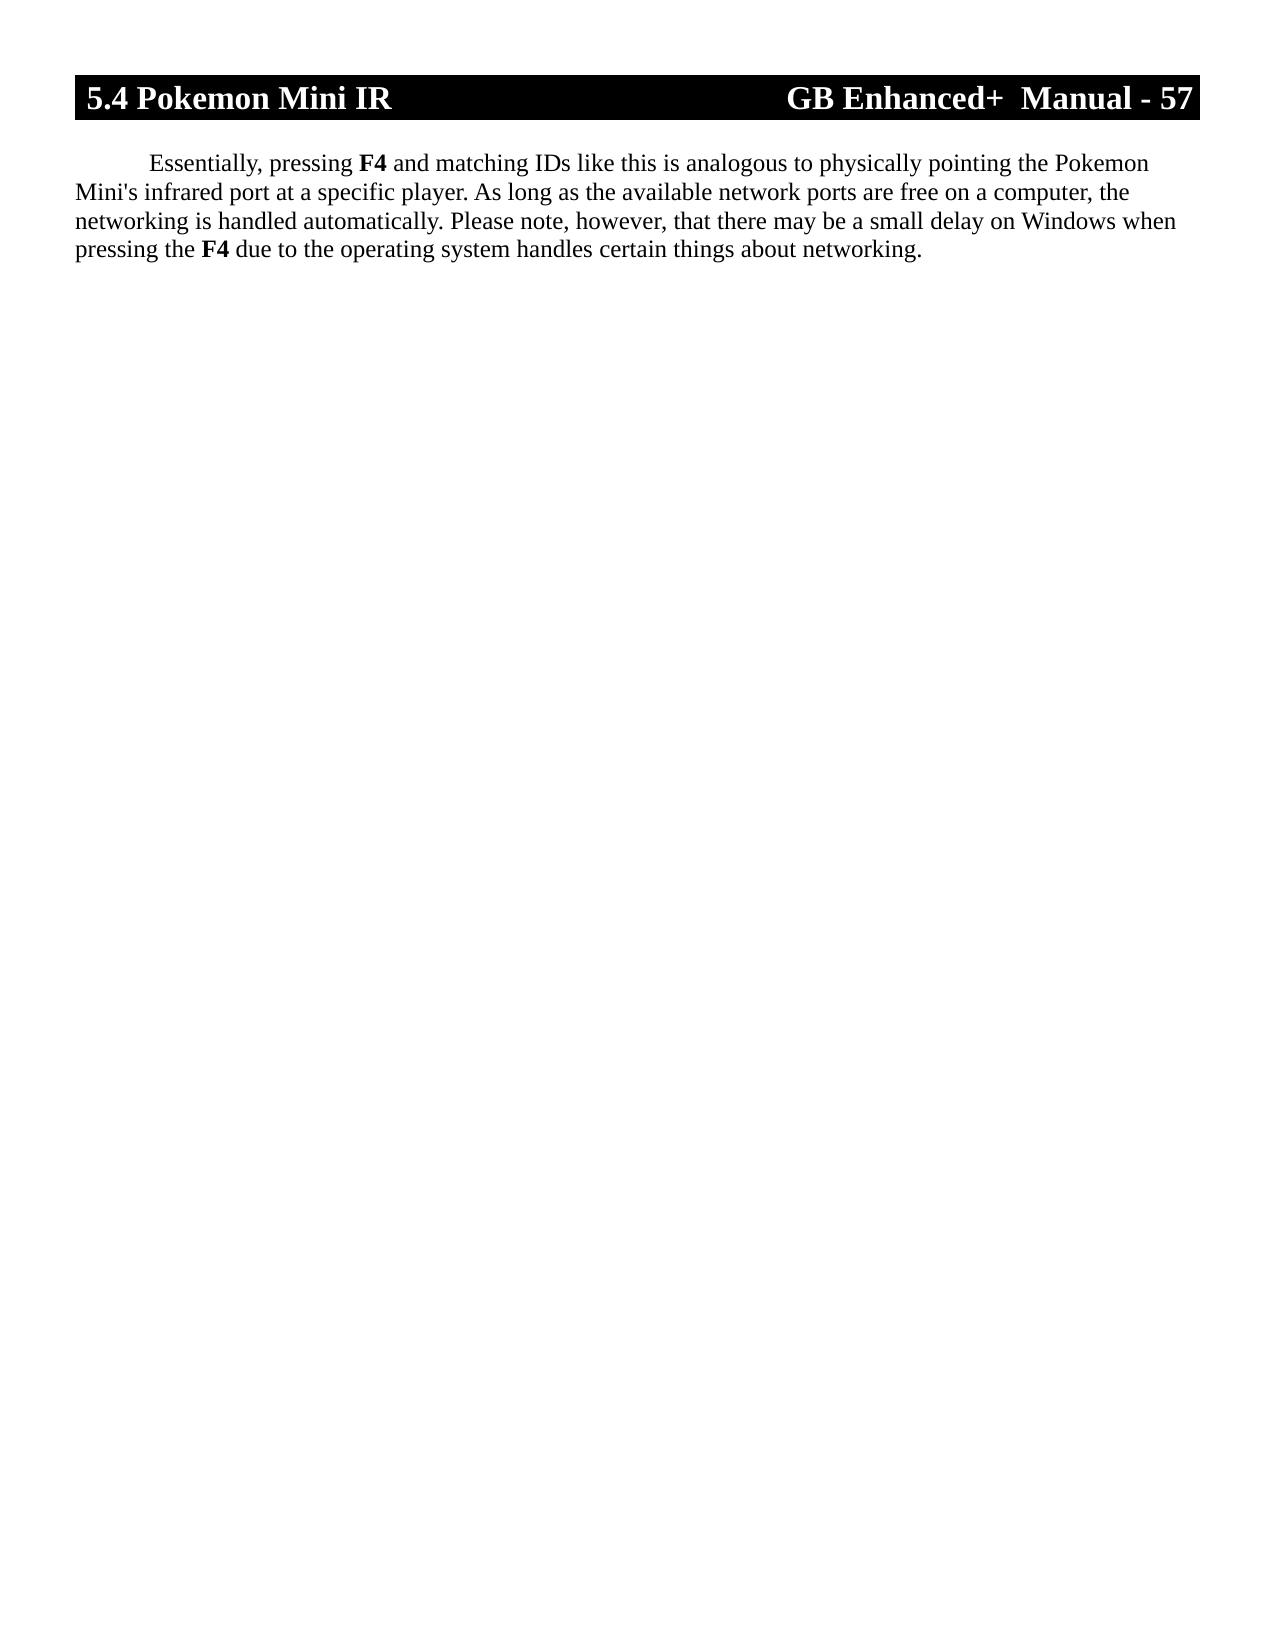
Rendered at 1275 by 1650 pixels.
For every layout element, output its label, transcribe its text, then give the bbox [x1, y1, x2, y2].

text 5.4 Pokemon Mini IR GB Enhanced+ Manual - 57 [75, 75, 1200, 119]
text Essentially, pressing F4 and matching IDs like this is analogous to physically pointing the Pokemon Mini's infrared port at a specific player. As long as the available network ports are free on a computer, the networking is handled automatically. Please note, however, that there may be a small delay on Windows when pressing the F4 due to the operating system handles certain things about networking. [75, 148, 1200, 263]
